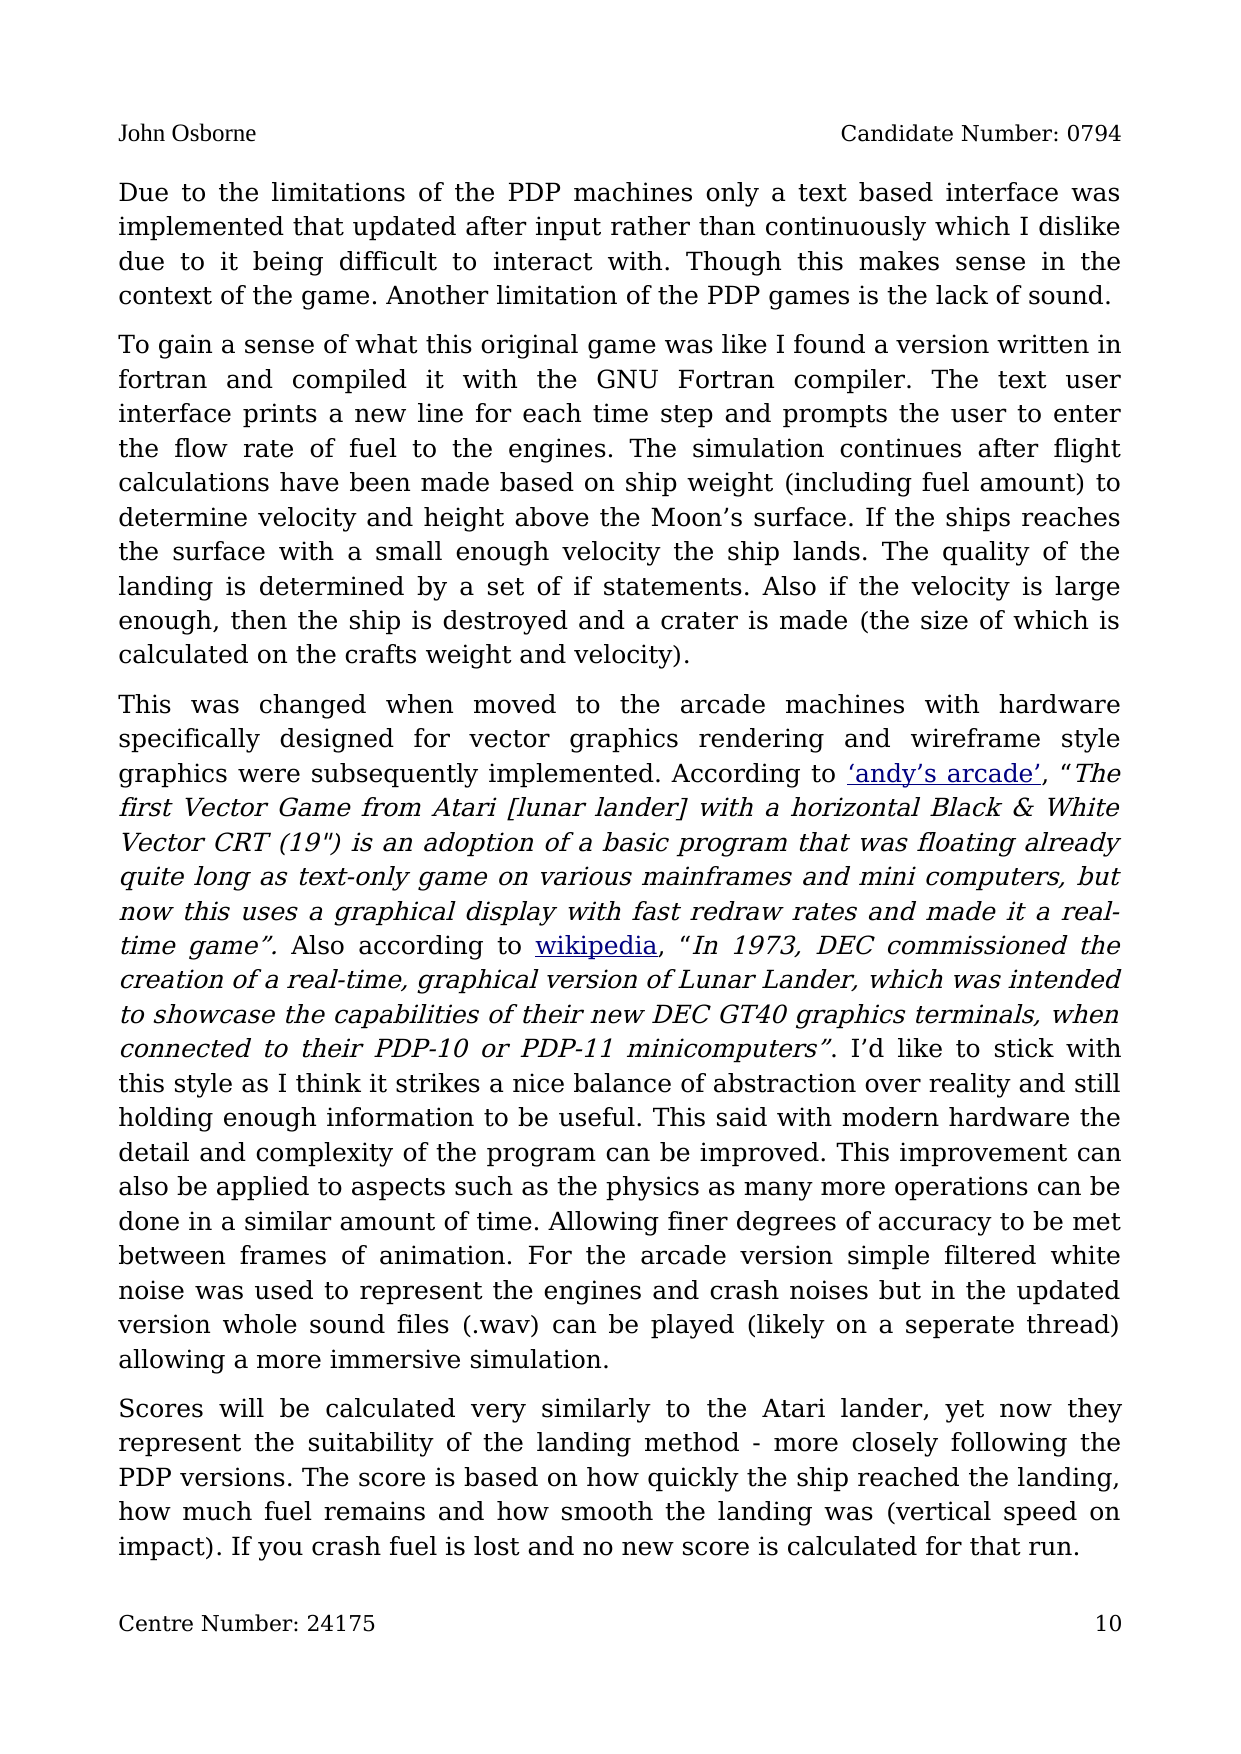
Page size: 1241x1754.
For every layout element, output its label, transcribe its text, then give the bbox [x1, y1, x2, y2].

text This was changed when moved to the arcade machines with hardware specifically designed for vector graphics rendering and wireframe style graphics were subsequently implemented. According to ‘andy’s arcade’, “The first Vector Game from Atari [lunar lander] with a horizontal Black & White Vector CRT (19") is an adoption of a basic program that was floating already quite long as text-only game on various mainframes and mini computers, but now this uses a graphical display with fast redraw rates and made it a real-time game”. Also according to wikipedia, “In 1973, DEC commissioned the creation of a real-time, graphical version of Lunar Lander, which was intended to showcase the capabilities of their new DEC GT40 graphics terminals, when connected to their PDP-10 or PDP-11 minicomputers”. I’d like to stick with this style as I think it strikes a nice balance of abstraction over reality and still holding enough information to be useful. This said with modern hardware the detail and complexity of the program can be improved. This improvement can also be applied to aspects such as the physics as many more operations can be done in a similar amount of time. Allowing finer degrees of accuracy to be met between frames of animation. For the arcade version simple filtered white noise was used to represent the engines and crash noises but in the updated version whole sound files (.wav) can be played (likely on a seperate thread) allowing a more immersive simulation. [118, 688, 1122, 1373]
text To gain a sense of what this original game was like I found a version written in fortran and compiled it with the GNU Fortran compiler. The text user interface prints a new line for each time step and prompts the user to enter the flow rate of fuel to the engines. The simulation continues after flight calculations have been made based on ship weight (including fuel amount) to determine velocity and height above the Moon’s surface. If the ships reaches the surface with a small enough velocity the ship lands. The quality of the landing is determined by a set of if statements. Also if the velocity is large enough, then the ship is destroyed and a crater is made (the size of which is calculated on the crafts weight and velocity). [118, 329, 1122, 669]
text Due to the limitations of the PDP machines only a text based interface was implemented that updated after input rather than continuously which I dislike due to it being difficult to interact with. Though this makes sense in the context of the game. Another limitation of the PDP games is the lack of sound. [118, 176, 1122, 310]
text Scores will be calculated very similarly to the Atari lander, yet now they represent the suitability of the landing method - more closely following the PDP versions. The score is based on how quickly the ship reached the landing, how much fuel remains and how smooth the landing was (vertical speed on impact). If you crash fuel is lost and no new score is calculated for that run. [118, 1392, 1122, 1560]
